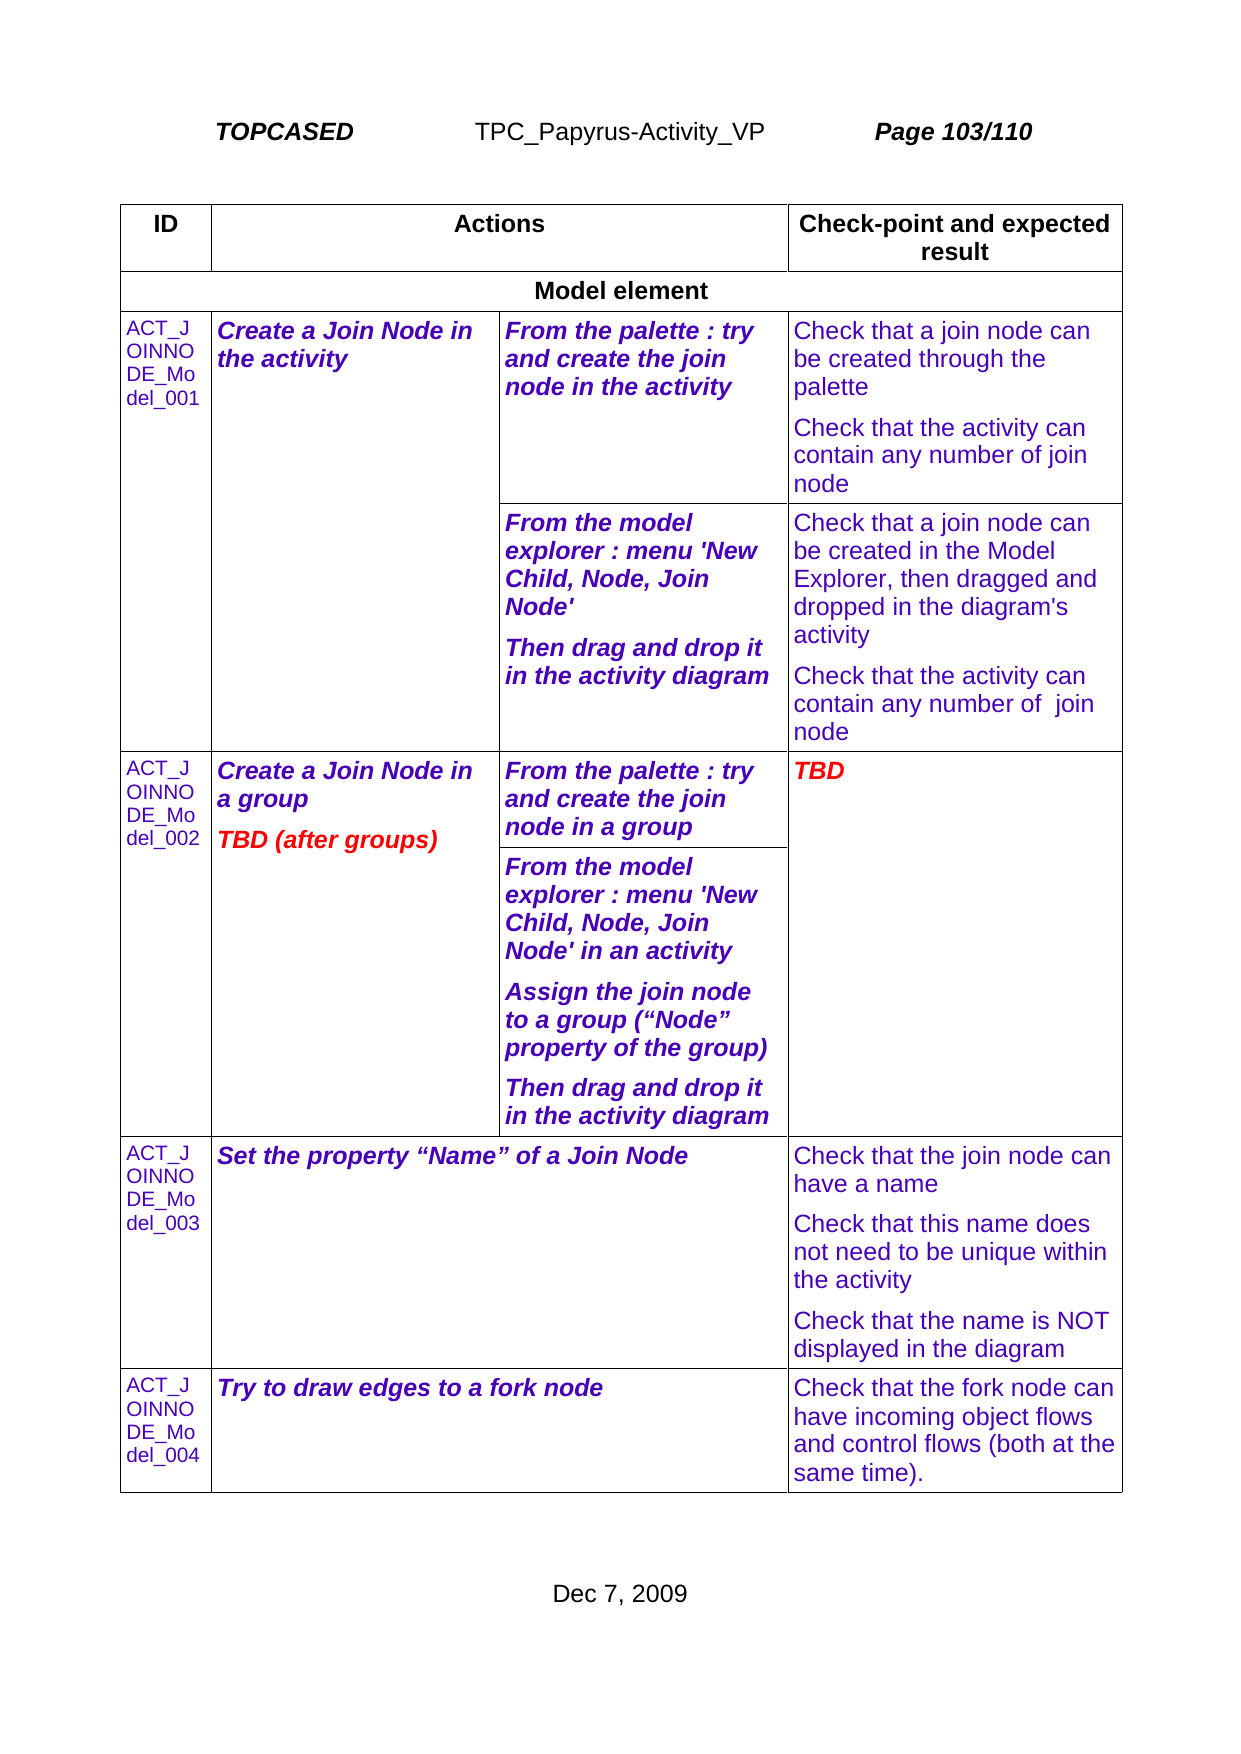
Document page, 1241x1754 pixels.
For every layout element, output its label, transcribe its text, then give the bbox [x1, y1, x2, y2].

table_cell Check that the fork node can have incoming object flows and control flows (both at the same time). [789, 1369, 1122, 1492]
table_header ID [121, 205, 211, 271]
table_cell ACT_JOINNODE_Model_002 [121, 752, 211, 1136]
table_cell ACT_JOINNODE_Model_003 [121, 1137, 211, 1368]
table_cell From the model explorer : menu 'New Child, Node, Join Node' Then drag and drop it in the activity diagram [500, 504, 787, 751]
table_cell Set the property “Name” of a Join Node [212, 1137, 787, 1368]
table_cell From the palette : try and create the join node in a group [500, 752, 787, 847]
table_cell Check that a join node can be created through the palette Check that the activity can contain any number of join node [789, 312, 1122, 503]
table_cell Check that a join node can be created in the Model Explorer, then dragged and dropped in the diagram's activity Check that the activity can contain any number of join node [789, 504, 1122, 751]
table_cell From the palette : try and create the join node in the activity [500, 312, 787, 503]
table_cell Try to draw edges to a fork node [212, 1369, 787, 1492]
table_cell ACT_JOINNODE_Model_004 [121, 1369, 211, 1492]
table_cell TBD [789, 752, 1122, 1136]
table_cell ACT_JOINNODE_Model_001 [121, 312, 211, 751]
table_cell Model element [121, 272, 1122, 311]
table_cell Check that the join node can have a name Check that this name does not need to be unique within the activity Check that the name is NOT displayed in the diagram [789, 1137, 1122, 1368]
table_header Check-point and expected result [789, 205, 1122, 271]
table_cell Create a Join Node in the activity [212, 312, 499, 751]
table_cell Create a Join Node in a group TBD (after groups) [212, 752, 499, 1136]
table_cell From the model explorer : menu 'New Child, Node, Join Node' in an activity Assign the join node to a group (“Node” property of the group) Then drag and drop it in the activity diagram [500, 848, 787, 1136]
table_header Actions [212, 205, 787, 271]
